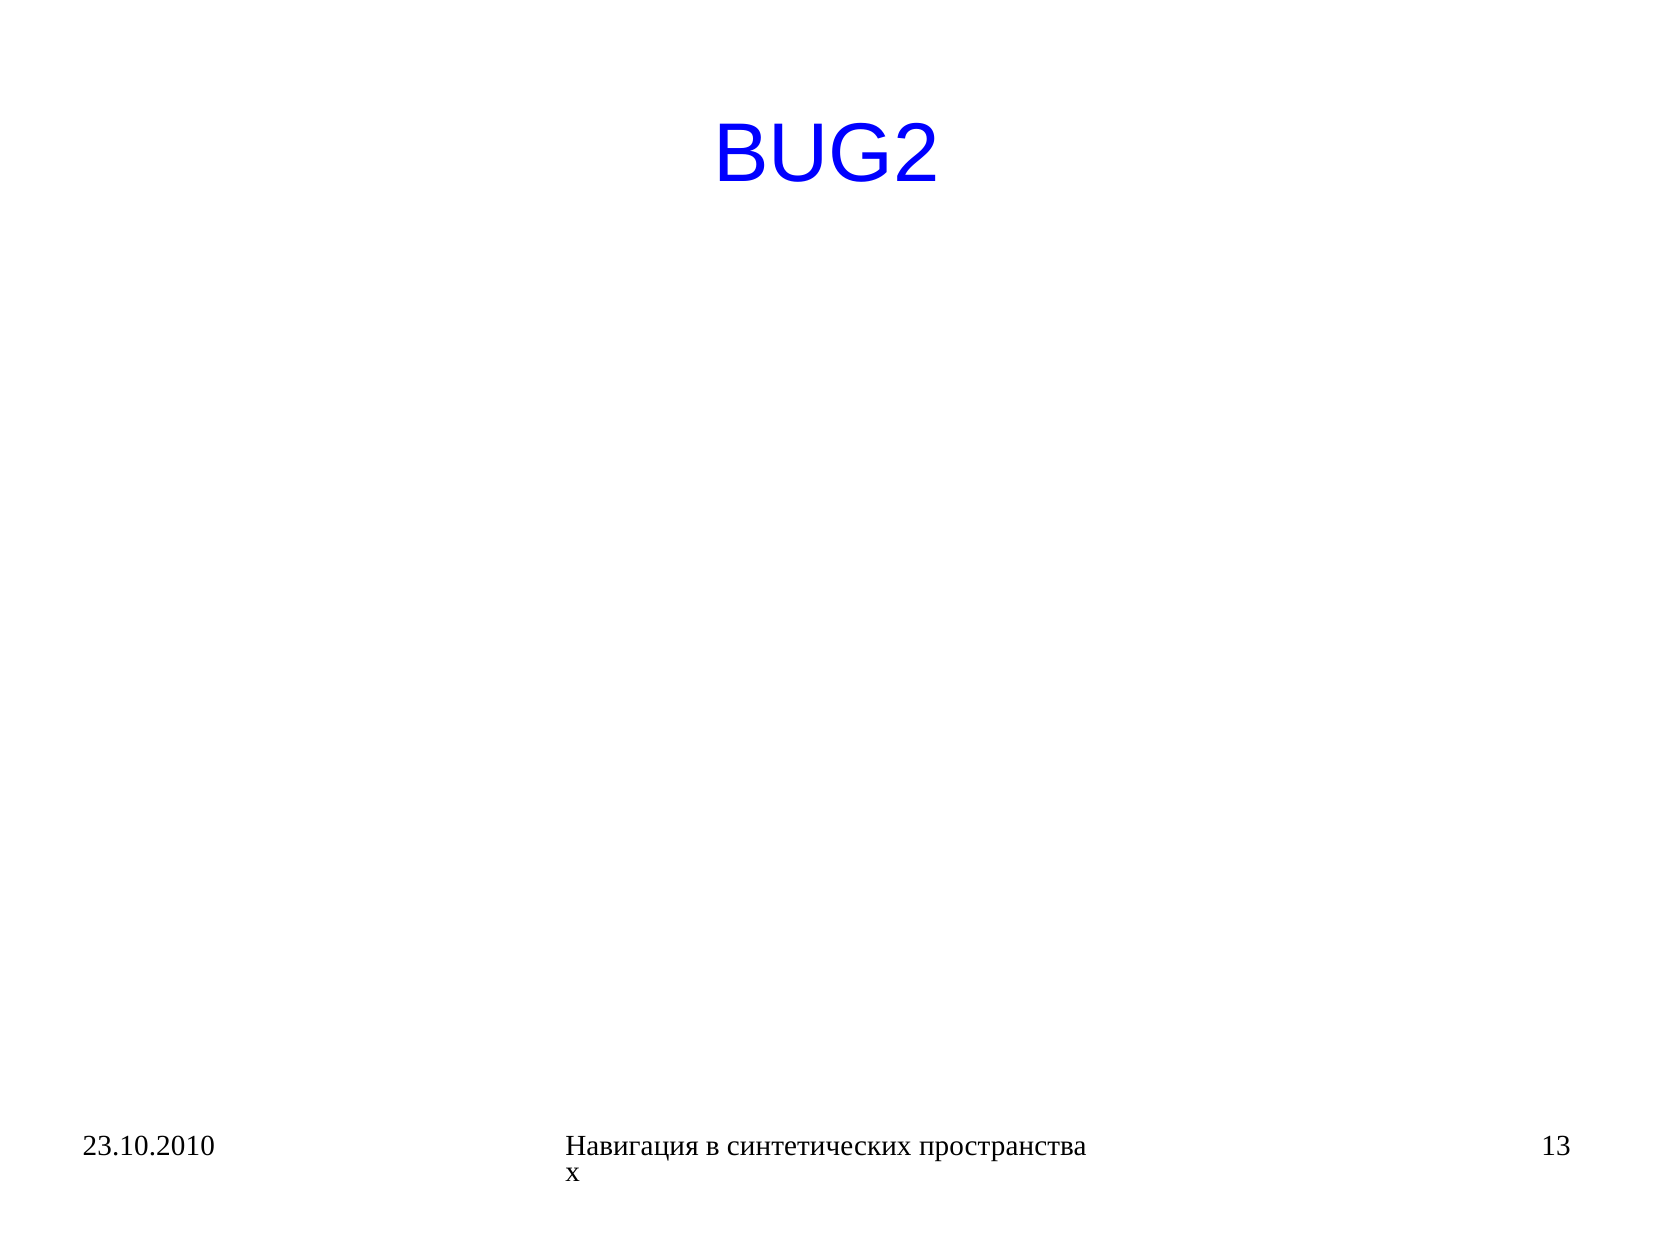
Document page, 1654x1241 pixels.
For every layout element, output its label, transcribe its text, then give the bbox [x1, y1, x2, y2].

title BUG2 [82, 49, 1571, 257]
